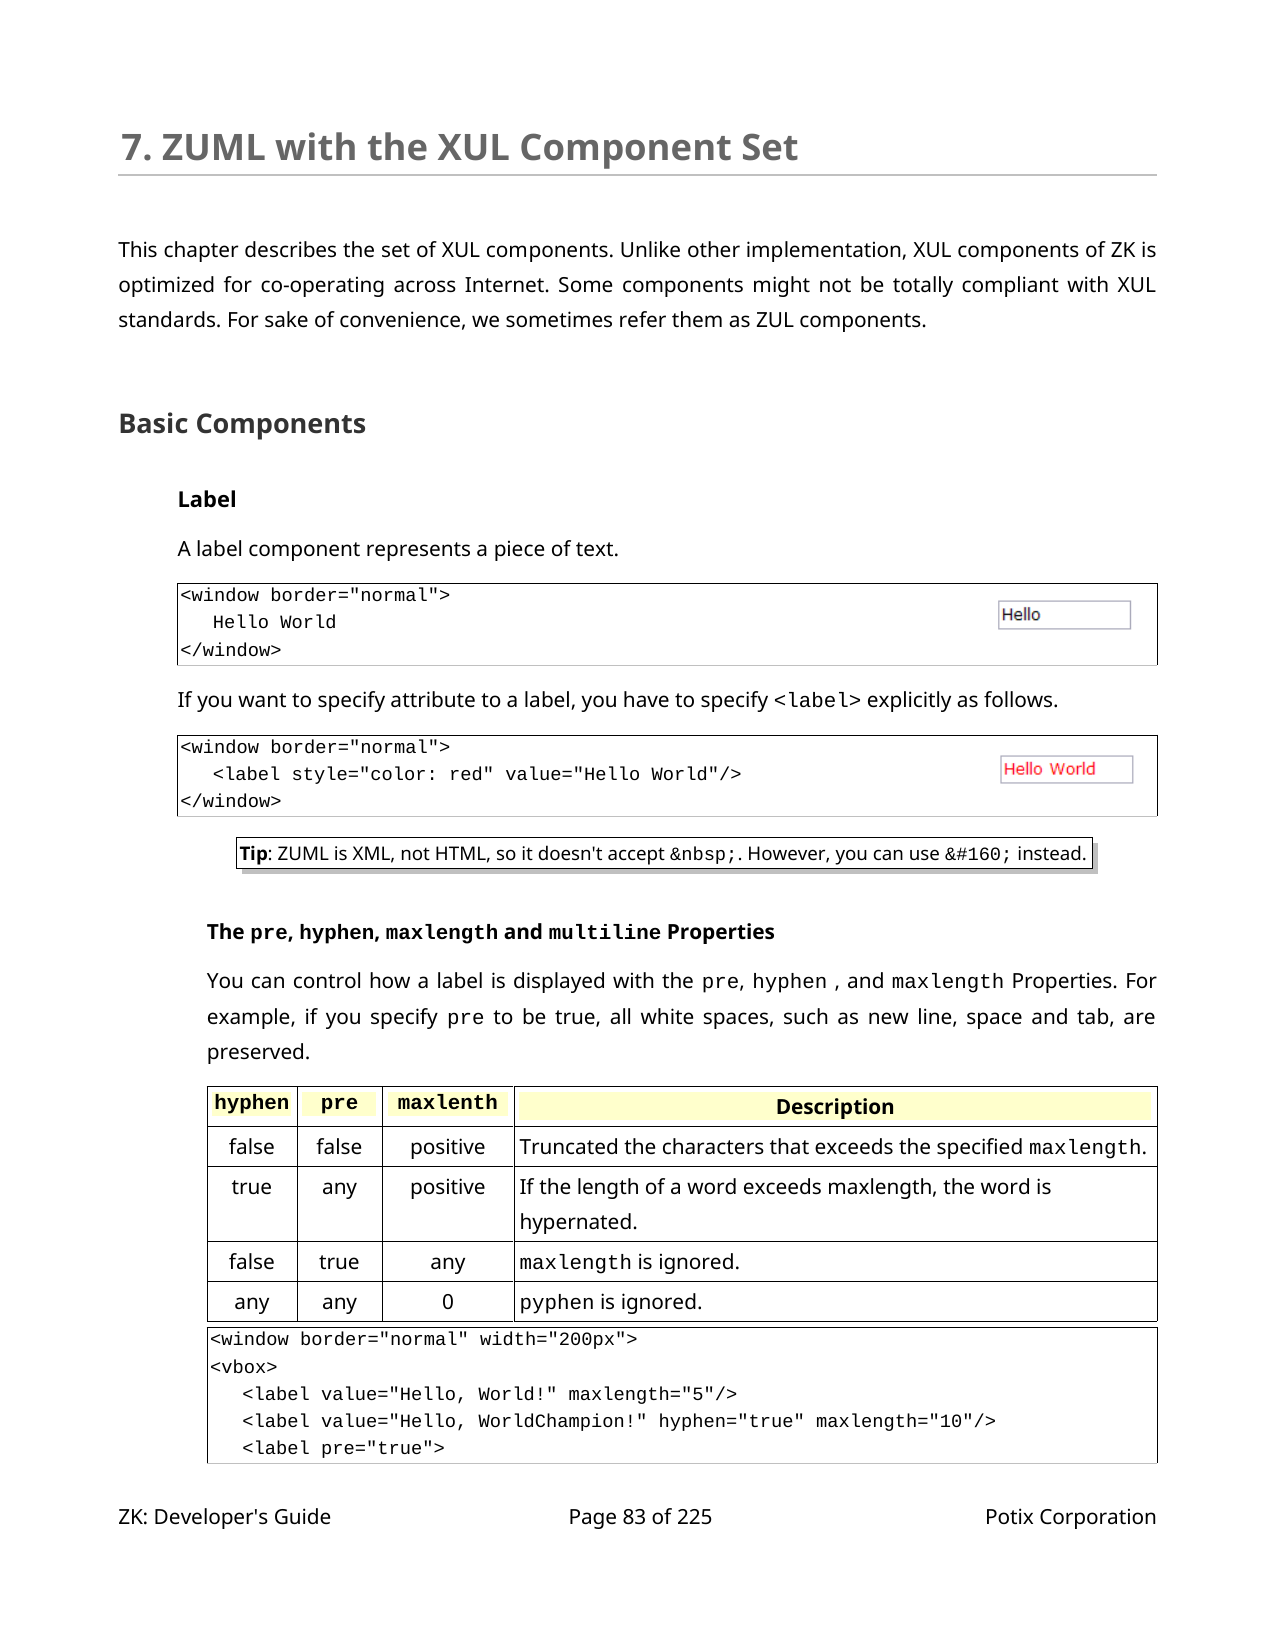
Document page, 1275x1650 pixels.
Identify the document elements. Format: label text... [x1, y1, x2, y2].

table_cell true [298, 1242, 382, 1281]
text <label value="Hello, WorldChampion!" hyphen="true" maxlength="10"/> [208, 1409, 1157, 1433]
subtitle Basic Components [118, 404, 1157, 441]
table_header hyphen [208, 1087, 297, 1126]
table_cell any [298, 1167, 382, 1241]
text You can control how a label is displayed with the pre, hyphen , and maxlength Properties. For example, if you specify pre to be true, all white spaces, such as new line, space and tab, are preserved. [207, 966, 1157, 1066]
text <window border="normal"> [178, 584, 1157, 607]
text Tip: ZUML is XML, not HTML, so it doesn't accept &nbsp;. However, you can use &#160; instead. [237, 838, 1092, 868]
text </window> [178, 637, 1157, 665]
text <window border="normal"> [178, 736, 1157, 759]
text Hello World [178, 610, 1157, 634]
table_cell any [298, 1282, 382, 1321]
table_cell If the length of a word exceeds maxlength, the word is hypernated. [515, 1167, 1157, 1241]
table_cell false [208, 1242, 297, 1281]
table_cell maxlength is ignored. [515, 1242, 1157, 1281]
table_header maxlenth [383, 1087, 513, 1126]
text </window> [178, 789, 1157, 816]
picture [998, 753, 1136, 785]
table_header Description [515, 1087, 1157, 1126]
text <label value="Hello, World!" maxlength="5"/> [208, 1382, 1157, 1406]
subtitle 7. ZUML with the XUL Component Set [118, 118, 1157, 174]
table_cell pyphen is ignored. [515, 1282, 1157, 1321]
table_cell positive [383, 1127, 513, 1166]
table_cell positive [383, 1167, 513, 1241]
table_cell any [208, 1282, 297, 1321]
table_header pre [298, 1087, 382, 1126]
text <label pre="true"> [208, 1436, 1157, 1463]
table_cell false [208, 1127, 297, 1166]
subtitle The pre, hyphen, maxlength and multiline Properties [207, 917, 1157, 946]
subtitle Label [177, 484, 1157, 514]
table_cell any [383, 1242, 513, 1281]
table_cell 0 [383, 1282, 513, 1321]
text <vbox> [208, 1354, 1157, 1379]
picture [997, 598, 1135, 631]
table_cell false [298, 1127, 382, 1166]
text <window border="normal" width="200px"> [208, 1328, 1157, 1352]
text <label style="color: red" value="Hello World"/> [178, 762, 1157, 786]
text If you want to specify attribute to a label, you have to specify <label> explicitly as follows. [177, 685, 1157, 714]
text This chapter describes the set of XUL components. Unlike other implementation, XUL components of ZK is optimized for co-operating across Internet. Some components might not be totally compliant with XUL standards. For sake of convenience, we sometimes refer them as ZUL components. [118, 235, 1157, 333]
table_cell true [208, 1167, 297, 1241]
text A label component represents a piece of text. [177, 534, 1157, 562]
table_cell Truncated the characters that exceeds the specified maxlength. [515, 1127, 1157, 1166]
